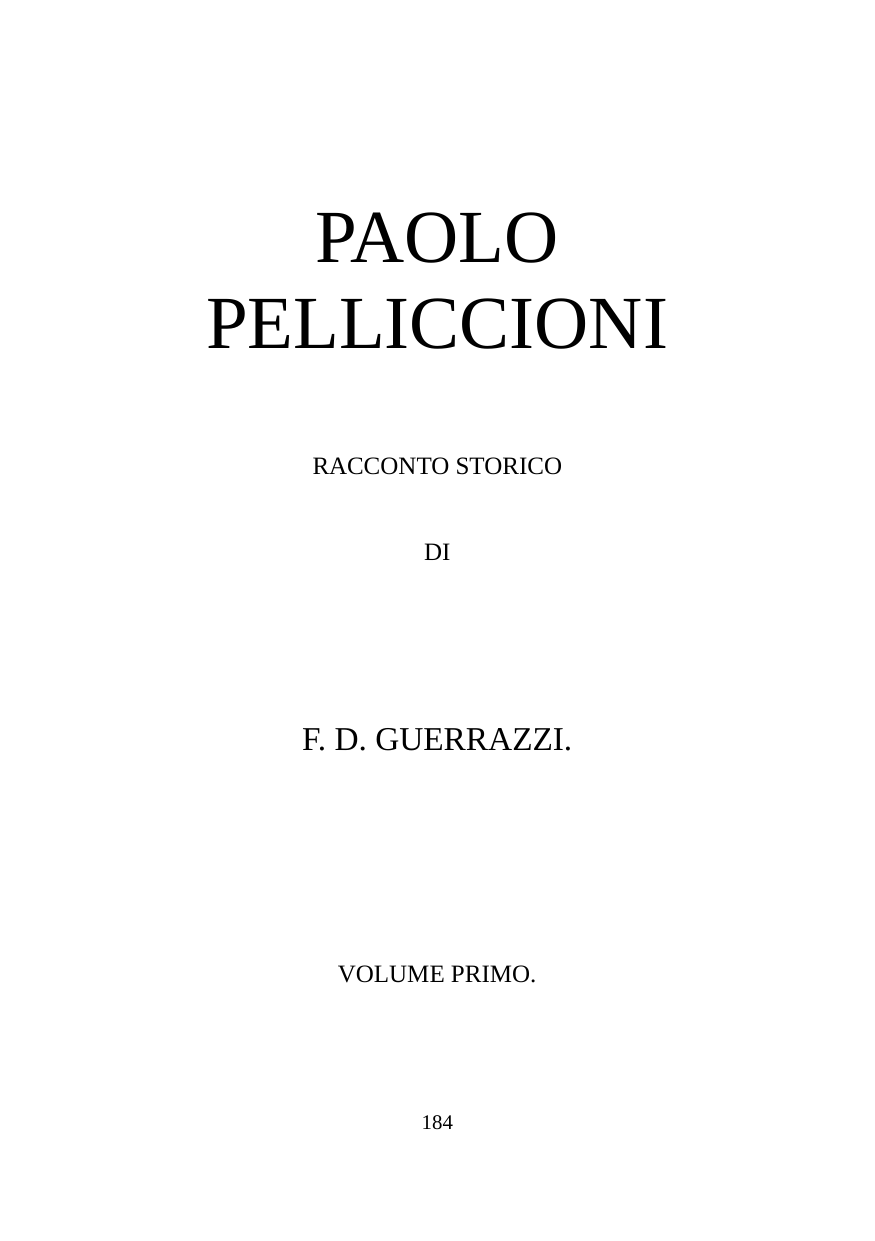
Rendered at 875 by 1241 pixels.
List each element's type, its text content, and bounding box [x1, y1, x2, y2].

text VOLUME PRIMO. [106, 959, 768, 988]
text DI [106, 537, 768, 566]
text RACCONTO STORICO [106, 451, 768, 480]
text PAOLO PELLICCIONI [106, 192, 768, 365]
text F. D. GUERRAZZI. [106, 719, 768, 758]
